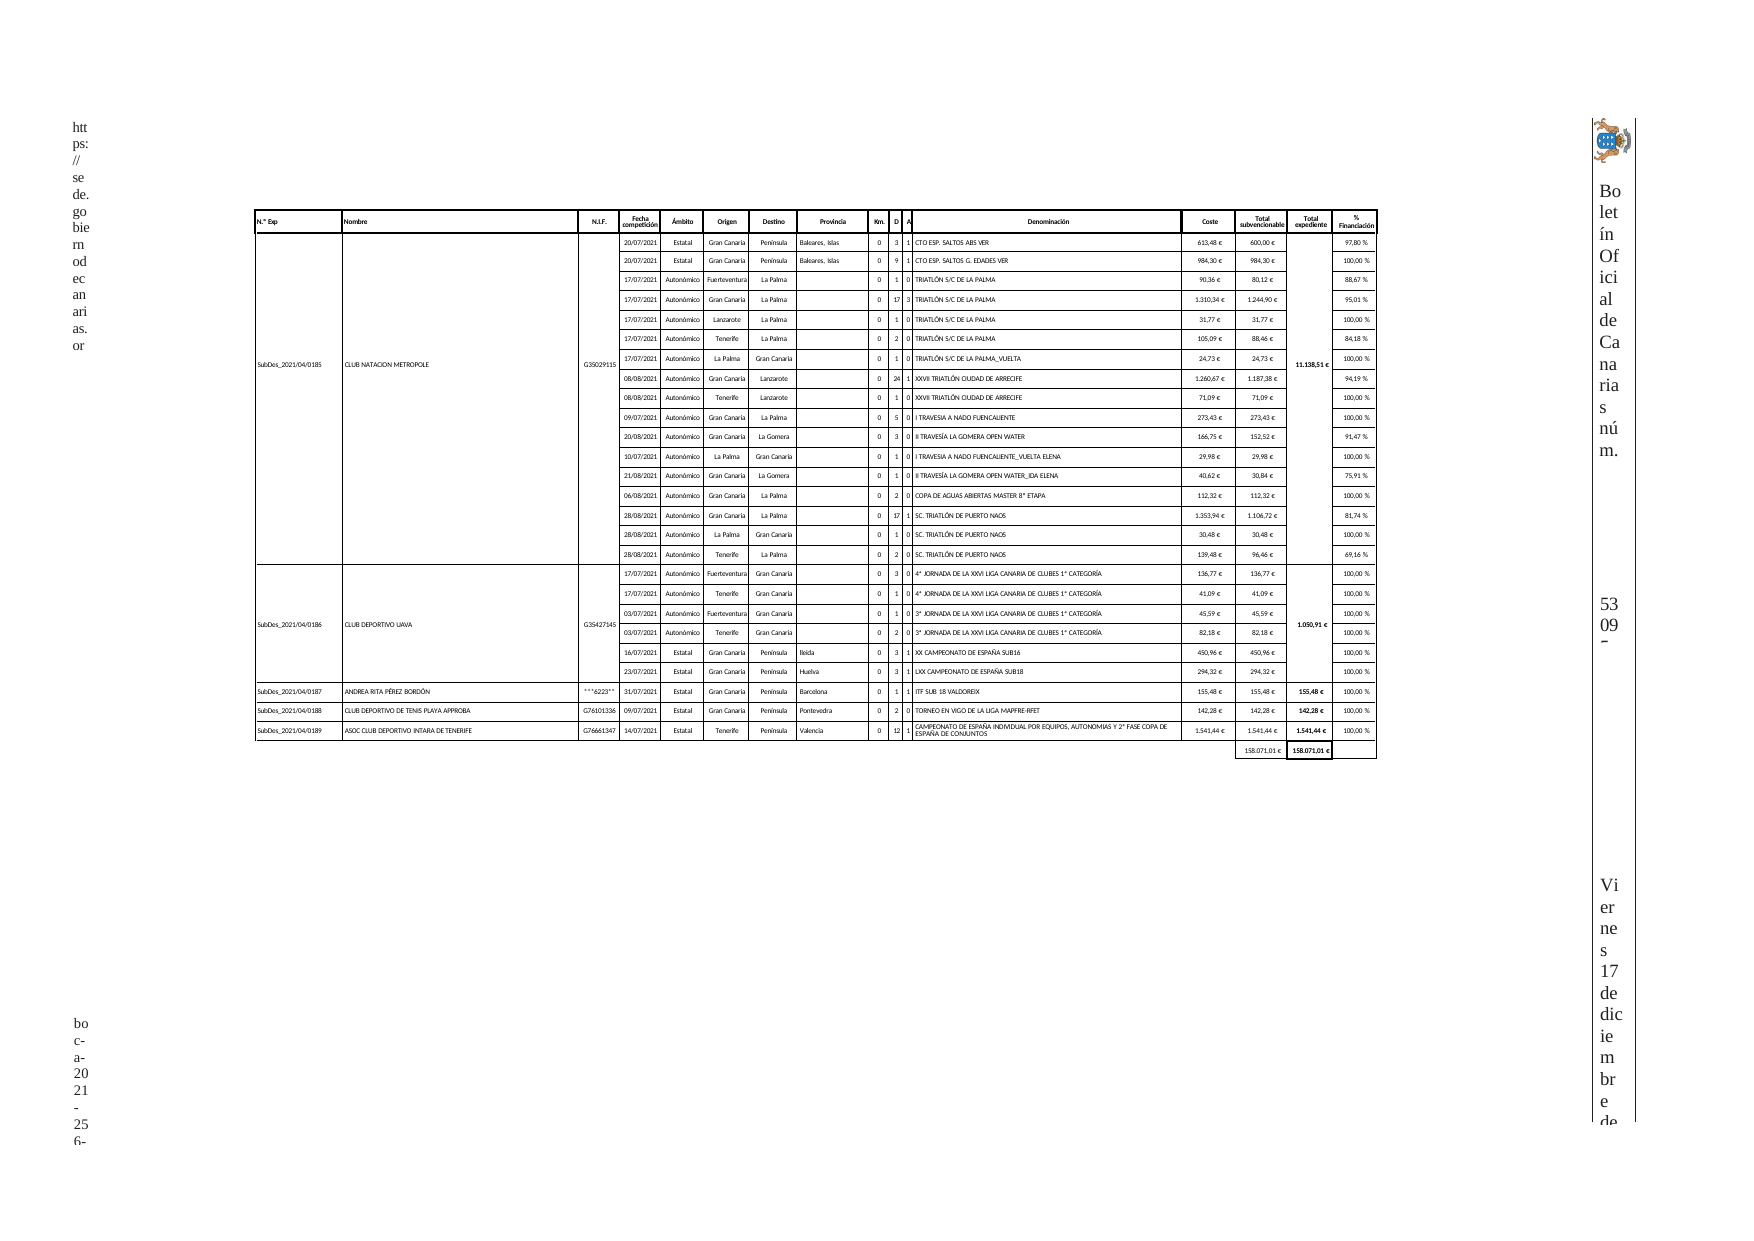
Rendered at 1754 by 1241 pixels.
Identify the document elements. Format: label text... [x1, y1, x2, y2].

table_cell XXVII TRIATLÓN CIUDAD DE ARRECIFE [913, 370, 1181, 388]
table_cell 0 [869, 507, 888, 525]
table_cell 155,48 € [1236, 683, 1286, 701]
table_cell 0 [903, 448, 912, 466]
table_cell 1 [903, 683, 912, 701]
table_cell CTO ESP. SALTOS G. EDADES VER [913, 252, 1181, 271]
table_cell 20/08/2021 [620, 428, 660, 447]
table_cell [797, 330, 868, 349]
table_cell 88,67 % [1333, 271, 1376, 290]
table_cell 94,19 % [1333, 369, 1376, 388]
table_cell La Palma [749, 507, 796, 525]
table_cell Tenerife [704, 624, 748, 643]
table_cell Autonómico [661, 330, 703, 349]
table_cell 1 [889, 683, 902, 701]
table_cell Gran Canaria [704, 252, 748, 271]
table_cell 0 [903, 409, 912, 427]
table_cell 0 [903, 389, 912, 408]
table_cell 1 [889, 448, 902, 466]
table_cell 294,32 € [1182, 663, 1235, 682]
table_cell 0 [869, 252, 888, 271]
table_cell Península [749, 644, 796, 662]
table_cell ANDREA RITA PÉREZ BORDÓN [343, 683, 578, 701]
table_cell 0 [869, 565, 888, 584]
table_cell 23/07/2021 [620, 663, 660, 682]
table_header Total expediente [1288, 211, 1331, 232]
table_header % Financiación [1333, 211, 1376, 232]
table_cell Gran Canaria [704, 644, 748, 662]
table_cell CAMPEONATO DE ESPAÑA INDIVIDUAL POR EQUIPOS, AUTONOMIAS Y 2ª FASE COPA DE ESPAÑA DE CONJUNTOS [913, 722, 1181, 740]
table_cell 11.138,51 € [1287, 234, 1332, 564]
table_cell SubDes_2021/04/0185 [256, 233, 342, 564]
table_cell 1.244,90 € [1236, 291, 1286, 310]
table_cell 0 [869, 234, 888, 251]
table_cell 28/08/2021 [620, 546, 660, 564]
table_cell 96,46 € [1236, 546, 1286, 564]
table_cell 166,75 € [1182, 428, 1235, 447]
table_cell 24,73 € [1182, 350, 1235, 368]
table_cell 0 [869, 683, 888, 701]
table_cell 14/07/2021 [620, 722, 660, 740]
table_cell [797, 565, 868, 584]
table_cell [797, 585, 868, 603]
table_cell 105,09 € [1182, 330, 1235, 349]
table_cell Gran Canaria [704, 703, 748, 721]
table_cell 2 [889, 330, 902, 349]
table_cell 1 [903, 644, 912, 662]
table_cell 100,00 % [1333, 701, 1376, 721]
table_cell 21/08/2021 [620, 468, 660, 486]
table_cell 3 [889, 644, 902, 662]
table_cell 88,46 € [1236, 330, 1286, 349]
table_cell 0 [869, 272, 888, 290]
table_cell 1 [889, 526, 902, 545]
table_cell 142,28 € [1287, 703, 1332, 721]
table_cell TORNEO EN VIGO DE LA LIGA MAPFRE-RFET [913, 703, 1181, 721]
table_cell [797, 448, 868, 466]
table_header N.I.F. [579, 211, 618, 232]
table_cell [797, 272, 868, 290]
table_cell 16/07/2021 [620, 644, 660, 662]
table_header Destino [750, 211, 796, 232]
table_cell 100,00 % [1333, 447, 1376, 466]
table_cell 10/07/2021 [620, 448, 660, 466]
table_cell I TRAVESIA A NADO FUENCALIENTE_VUELTA ELENA [913, 448, 1181, 466]
table_cell Lanzarote [749, 389, 796, 408]
table_cell 1 [889, 605, 902, 623]
table_cell [1333, 740, 1376, 758]
table_cell 71,09 € [1236, 389, 1286, 408]
table_cell Gran Canaria [704, 507, 748, 525]
table_cell 17/07/2021 [620, 272, 660, 290]
table_cell 41,09 € [1236, 585, 1286, 603]
table_cell 0 [903, 703, 912, 721]
table_cell 0 [869, 546, 888, 564]
table_cell 984,30 € [1182, 252, 1235, 271]
text 53095 [1600, 592, 1623, 642]
table_cell 984,30 € [1236, 252, 1286, 271]
table_cell CLUB DEPORTIVO UAVA [343, 565, 578, 682]
table_header Km. [869, 211, 888, 232]
table_cell 142,28 € [1182, 703, 1235, 721]
table_cell TRIATLÓN S/C DE LA PALMA [913, 272, 1181, 290]
table_header D [890, 211, 901, 232]
table_cell Autonómico [661, 585, 703, 603]
table_cell 1 [903, 234, 912, 251]
table_cell [797, 546, 868, 564]
table_cell 139,48 € [1182, 546, 1235, 564]
table_cell Gran Canaria [704, 663, 748, 682]
table_cell 69,16 % [1333, 545, 1376, 564]
table_cell Baleares, Islas [797, 234, 868, 251]
table_cell G76101336 [579, 703, 619, 721]
table_cell 273,43 € [1182, 409, 1235, 427]
table_cell 20/07/2021 [620, 234, 660, 251]
table_cell Gran Canaria [749, 585, 796, 603]
table_header N.º Exp [256, 211, 341, 232]
table_cell 0 [903, 428, 912, 447]
table_cell Huelva [797, 663, 868, 682]
table_cell 09/07/2021 [620, 409, 660, 427]
table_cell 9 [889, 252, 902, 271]
table_cell Península [749, 722, 796, 740]
table_cell [797, 389, 868, 408]
table_cell La Palma [749, 546, 796, 564]
table_cell 0 [903, 605, 912, 623]
table_cell 3 [889, 663, 902, 682]
table_cell 17/07/2021 [620, 291, 660, 310]
table_cell 17/07/2021 [620, 565, 660, 584]
table_cell 1 [903, 663, 912, 682]
table_cell CLUB NATACION METROPOLE [343, 234, 578, 564]
table_cell 17/07/2021 [620, 330, 660, 349]
table_cell [797, 507, 868, 525]
table_cell La Palma [749, 487, 796, 506]
table_cell Autonómico [661, 468, 703, 486]
table_cell Autonómico [661, 507, 703, 525]
table_cell 0 [869, 448, 888, 466]
table_cell Gran Canaria [704, 370, 748, 388]
table_cell 0 [869, 330, 888, 349]
table_cell 1.541,44 € [1287, 722, 1332, 740]
table_cell 31,77 € [1236, 311, 1286, 329]
table_cell Gran Canaria [704, 487, 748, 506]
table_cell Fuerteventura [704, 565, 748, 584]
table_cell Estatal [661, 644, 703, 662]
table_cell 0 [869, 605, 888, 623]
table_cell Tenerife [704, 722, 748, 740]
table_cell TRIATLÓN S/C DE LA PALMA_VUELTA [913, 350, 1181, 368]
table_cell 0 [903, 468, 912, 486]
table_cell Autonómico [661, 350, 703, 368]
table_cell 90,36 € [1182, 272, 1235, 290]
table_cell La Gomera [749, 468, 796, 486]
text boc-a-2021-256-5231 [74, 1015, 92, 1145]
table_cell 450,96 € [1236, 644, 1286, 662]
table_cell Gran Canaria [704, 409, 748, 427]
table_cell 273,43 € [1236, 409, 1286, 427]
table_cell G76661347 [579, 722, 619, 740]
table_cell lleida [797, 644, 868, 662]
table_cell 45,59 € [1236, 605, 1286, 623]
table_cell Península [749, 703, 796, 721]
table_cell Gran Canaria [749, 565, 796, 584]
table_cell Fuerteventura [704, 605, 748, 623]
table_cell La Palma [749, 330, 796, 349]
table_cell Estatal [661, 234, 703, 251]
table_cell 17/07/2021 [620, 350, 660, 368]
table_cell Gran Canaria [749, 526, 796, 545]
table_cell Península [749, 252, 796, 271]
table_cell 1 [889, 389, 902, 408]
table_cell 0 [903, 624, 912, 643]
table_cell Baleares, Islas [797, 252, 868, 271]
table_cell SubDes_2021/04/0188 [256, 703, 342, 721]
table_cell 40,62 € [1182, 468, 1235, 486]
table_cell Estatal [661, 252, 703, 271]
table_cell [797, 311, 868, 329]
table_header Fecha competición [620, 211, 659, 232]
table_cell 0 [903, 585, 912, 603]
table_cell 0 [869, 350, 888, 368]
table_cell LXX CAMPEONATO DE ESPAÑA SUB18 [913, 663, 1181, 682]
table_cell 1 [889, 585, 902, 603]
table_cell [797, 468, 868, 486]
table_cell Gran Canaria [749, 624, 796, 643]
table_cell La Palma [749, 409, 796, 427]
table_cell 03/07/2021 [620, 624, 660, 643]
table_cell 5 [889, 409, 902, 427]
table_cell 09/07/2021 [620, 703, 660, 721]
table_cell Lanzarote [749, 370, 796, 388]
table_cell 80,12 € [1236, 272, 1286, 290]
table_cell [797, 526, 868, 545]
table_cell Gran Canaria [749, 350, 796, 368]
table_cell TRIATLÓN S/C DE LA PALMA [913, 311, 1181, 329]
table_cell 0 [869, 526, 888, 545]
table_cell 06/08/2021 [620, 487, 660, 506]
table_cell 142,28 € [1236, 703, 1286, 721]
table_cell 24,73 € [1236, 350, 1286, 368]
table_cell 3ª JORNADA DE LA XXVI LIGA CANARIA DE CLUBES 1ª CATEGORÍA [913, 605, 1181, 623]
table_cell TRIATLÓN S/C DE LA PALMA [913, 330, 1181, 349]
table_cell G35029115 [579, 234, 619, 564]
table_cell 450,96 € [1182, 644, 1235, 662]
table_cell 97,80 % [1333, 232, 1376, 251]
table_cell 0 [903, 546, 912, 564]
table_cell Autonómico [661, 605, 703, 623]
table_cell La Palma [704, 350, 748, 368]
table_cell 100,00 % [1333, 623, 1376, 643]
table_cell 20/07/2021 [620, 252, 660, 271]
table_cell 100,00 % [1333, 721, 1376, 740]
table_cell Tenerife [704, 546, 748, 564]
table_cell Autonómico [661, 370, 703, 388]
table_cell 112,32 € [1236, 487, 1286, 506]
table_cell Barcelona [797, 683, 868, 701]
table_cell 24 [889, 370, 902, 388]
text Boletín Oficial de Canarias núm. 256 [1599, 180, 1622, 462]
table_cell 1.106,72 € [1236, 507, 1286, 525]
table_cell 30,48 € [1182, 526, 1235, 545]
table_header A [903, 211, 911, 232]
table_cell Valencia [797, 722, 868, 740]
table_cell 100,00 % [1333, 643, 1376, 662]
table_cell 0 [903, 330, 912, 349]
table_cell Estatal [661, 683, 703, 701]
table_cell TRIATLÓN S/C DE LA PALMA [913, 291, 1181, 310]
table_cell 0 [903, 350, 912, 368]
table_cell 0 [903, 526, 912, 545]
table_cell 30,48 € [1236, 526, 1286, 545]
table_cell 100,00 % [1333, 251, 1376, 271]
table_cell [255, 741, 1235, 758]
table_cell Estatal [661, 663, 703, 682]
table_cell 2 [889, 624, 902, 643]
table_cell Estatal [661, 703, 703, 721]
table_cell 100,00 % [1333, 604, 1376, 623]
table_cell La Palma [704, 526, 748, 545]
table_cell ITF SUB 18 VALDOREIX [913, 683, 1181, 701]
table_cell 1.541,44 € [1236, 722, 1286, 740]
table_cell 600,00 € [1236, 234, 1286, 251]
table_cell 41,09 € [1182, 585, 1235, 603]
table_cell [797, 428, 868, 447]
table_cell 17 [889, 507, 902, 525]
table_cell 08/08/2021 [620, 370, 660, 388]
table_cell 0 [869, 468, 888, 486]
table_cell 0 [903, 311, 912, 329]
table_cell Autonómico [661, 526, 703, 545]
table_cell [797, 291, 868, 310]
table_header Ámbito [661, 211, 702, 232]
table_cell 3 [903, 291, 912, 310]
table_cell La Palma [749, 311, 796, 329]
table_cell 45,59 € [1182, 605, 1235, 623]
table_cell 0 [903, 565, 912, 584]
table_cell 3ª JORNADA DE LA XXVI LIGA CANARIA DE CLUBES 1ª CATEGORÍA [913, 624, 1181, 643]
table_cell 0 [869, 624, 888, 643]
table_cell 0 [869, 644, 888, 662]
table_cell 31/07/2021 [620, 683, 660, 701]
table_cell Autonómico [661, 428, 703, 447]
table_cell SubDes_2021/04/0187 [256, 683, 342, 701]
table_cell La Gomera [749, 428, 796, 447]
table_cell Autonómico [661, 565, 703, 584]
table_cell Tenerife [704, 585, 748, 603]
table_cell COPA DE AGUAS ABIERTAS MASTER 8º ETAPA [913, 487, 1181, 506]
table_cell 28/08/2021 [620, 507, 660, 525]
table_cell 91,47 % [1333, 427, 1376, 447]
table_cell 112,32 € [1182, 487, 1235, 506]
table_cell Autonómico [661, 487, 703, 506]
table_header Coste [1183, 211, 1234, 232]
table_cell 0 [903, 487, 912, 506]
table_cell Autonómico [661, 409, 703, 427]
table_cell G35427145 [579, 565, 619, 682]
table_cell 82,18 € [1236, 624, 1286, 643]
table_cell 82,18 € [1182, 624, 1235, 643]
table_cell 1.310,34 € [1182, 291, 1235, 310]
table_cell SC. TRIATLÓN DE PUERTO NAOS [913, 526, 1181, 545]
table_cell 4ª JORNADA DE LA XXVI LIGA CANARIA DE CLUBES 1ª CATEGORÍA [913, 565, 1181, 584]
table_cell 30,84 € [1236, 468, 1286, 486]
table_cell 1 [889, 350, 902, 368]
table_cell 0 [869, 311, 888, 329]
table_cell Autonómico [661, 448, 703, 466]
table_cell Tenerife [704, 389, 748, 408]
table_cell 2 [889, 546, 902, 564]
table_cell 0 [869, 291, 888, 310]
table_cell 1 [889, 272, 902, 290]
table_cell 1.260,67 € [1182, 370, 1235, 388]
table_cell 95,01 % [1333, 290, 1376, 310]
table_cell I TRAVESIA A NADO FUENCALIENTE [913, 409, 1181, 427]
table_cell SC. TRIATLÓN DE PUERTO NAOS [913, 507, 1181, 525]
table_cell 1 [903, 507, 912, 525]
table_cell 0 [869, 703, 888, 721]
table_cell 31,77 € [1182, 311, 1235, 329]
table_cell 0 [869, 389, 888, 408]
table_cell 158.071,01 € [1288, 742, 1331, 758]
table_cell 136,77 € [1236, 565, 1286, 584]
table_cell 81,74 % [1333, 506, 1376, 525]
table_cell [797, 605, 868, 623]
table_header Provincia [798, 211, 867, 232]
table_cell II TRAVESÍA LA GOMERA OPEN WATER_IDA ELENA [913, 468, 1181, 486]
table_cell 100,00 % [1333, 662, 1376, 682]
table_cell 100,00 % [1333, 564, 1376, 584]
table_cell La Palma [704, 448, 748, 466]
table_cell Autonómico [661, 389, 703, 408]
table_cell Autonómico [661, 624, 703, 643]
table_cell SubDes_2021/04/0186 [256, 565, 342, 682]
table_cell Península [749, 683, 796, 701]
table_cell 100,00 % [1333, 486, 1376, 506]
table_cell La Palma [749, 291, 796, 310]
table_cell 1 [903, 370, 912, 388]
table_cell 1.187,38 € [1236, 370, 1286, 388]
table_cell La Palma [749, 272, 796, 290]
table_cell Pontevedra [797, 703, 868, 721]
table_cell 100,00 % [1333, 349, 1376, 368]
table_cell 17/07/2021 [620, 585, 660, 603]
table_cell 0 [869, 585, 888, 603]
table_cell Fuerteventura [704, 272, 748, 290]
table_cell Lanzarote [704, 311, 748, 329]
table_cell 100,00 % [1333, 408, 1376, 427]
table_cell 1.050,91 € [1287, 565, 1332, 682]
table_cell SubDes_2021/04/0189 [256, 722, 342, 740]
table_cell 613,48 € [1182, 234, 1235, 251]
table_cell 1 [903, 252, 912, 271]
table_cell Península [749, 234, 796, 251]
table_cell 100,00 % [1333, 525, 1376, 545]
table_cell 2 [889, 487, 902, 506]
table_cell [797, 370, 868, 388]
table_cell 84,18 % [1333, 329, 1376, 349]
table_cell 100,00 % [1333, 682, 1376, 701]
table_cell 03/07/2021 [620, 605, 660, 623]
table_cell 17 [889, 291, 902, 310]
table_cell Gran Canaria [704, 234, 748, 251]
table_cell 3 [889, 428, 902, 447]
table_cell ***6223** [579, 683, 619, 701]
table_cell XXVII TRIATLÓN CIUDAD DE ARRECIFE [913, 389, 1181, 408]
table_cell 152,52 € [1236, 428, 1286, 447]
table_cell CLUB DEPORTIVO DE TENIS PLAYA APPROBA [343, 703, 578, 721]
table_cell 0 [903, 272, 912, 290]
table_cell Península [749, 663, 796, 682]
table_cell Gran Canaria [749, 605, 796, 623]
text Viernes 17 de diciembre de 2021 [1600, 874, 1623, 1124]
table_header Nombre [343, 211, 577, 232]
table_cell 29,98 € [1236, 448, 1286, 466]
table_cell Tenerife [704, 330, 748, 349]
table_cell Autonómico [661, 546, 703, 564]
table_cell 1 [889, 468, 902, 486]
picture [1594, 118, 1631, 163]
table_cell 0 [869, 663, 888, 682]
table_cell 3 [889, 565, 902, 584]
table_cell [797, 624, 868, 643]
table_cell 0 [869, 487, 888, 506]
table_cell 158.071,01 € [1236, 741, 1286, 758]
table_cell 1 [903, 722, 912, 740]
table_cell 0 [869, 722, 888, 740]
table_cell II TRAVESÍA LA GOMERA OPEN WATER [913, 428, 1181, 447]
table_cell Gran Canaria [749, 448, 796, 466]
table_cell Gran Canaria [704, 291, 748, 310]
table_cell 28/08/2021 [620, 526, 660, 545]
table_cell 3 [889, 234, 902, 251]
table_cell [797, 350, 868, 368]
table_cell 136,77 € [1182, 565, 1235, 584]
table_cell 155,48 € [1287, 683, 1332, 701]
table_header Denominación [913, 211, 1180, 232]
table_cell 0 [869, 428, 888, 447]
table_cell 08/08/2021 [620, 389, 660, 408]
table_cell Autonómico [661, 272, 703, 290]
table_cell 0 [869, 409, 888, 427]
table_cell XX CAMPEONATO DE ESPAÑA SUB16 [913, 644, 1181, 662]
table_cell ASOC CLUB DEPORTIVO INTARA DE TENERIFE [343, 722, 578, 740]
table_cell 100,00 % [1333, 388, 1376, 408]
table_cell Estatal [661, 722, 703, 740]
table_cell 0 [869, 370, 888, 388]
table_cell 100,00 % [1333, 584, 1376, 603]
table_cell 294,32 € [1236, 663, 1286, 682]
table_cell 2 [889, 703, 902, 721]
table_cell 29,98 € [1182, 448, 1235, 466]
table_cell 75,91 % [1333, 466, 1376, 486]
table_header Origen [704, 211, 748, 232]
table_cell 1.353,94 € [1182, 507, 1235, 525]
table_cell Gran Canaria [704, 428, 748, 447]
table_cell CTO ESP. SALTOS ABS VER [913, 234, 1181, 251]
table_cell Gran Canaria [704, 468, 748, 486]
table_cell 100,00 % [1333, 310, 1376, 329]
table_cell 4ª JORNADA DE LA XXVI LIGA CANARIA DE CLUBES 1ª CATEGORÍA [913, 585, 1181, 603]
table_cell 17/07/2021 [620, 311, 660, 329]
table_cell Gran Canaria [704, 683, 748, 701]
table_cell 71,09 € [1182, 389, 1235, 408]
text https://sede.gobiernodecanarias.org/boc [72, 118, 91, 353]
table_cell 1.541,44 € [1182, 722, 1235, 740]
table_cell SC. TRIATLÓN DE PUERTO NAOS [913, 546, 1181, 564]
table_header Total subvencionable [1236, 211, 1286, 232]
table_cell 1 [889, 311, 902, 329]
table_cell Autonómico [661, 291, 703, 310]
table_cell 12 [889, 722, 902, 740]
table_cell 155,48 € [1182, 683, 1235, 701]
table_cell [797, 409, 868, 427]
table_cell [797, 487, 868, 506]
table_cell Autonómico [661, 311, 703, 329]
